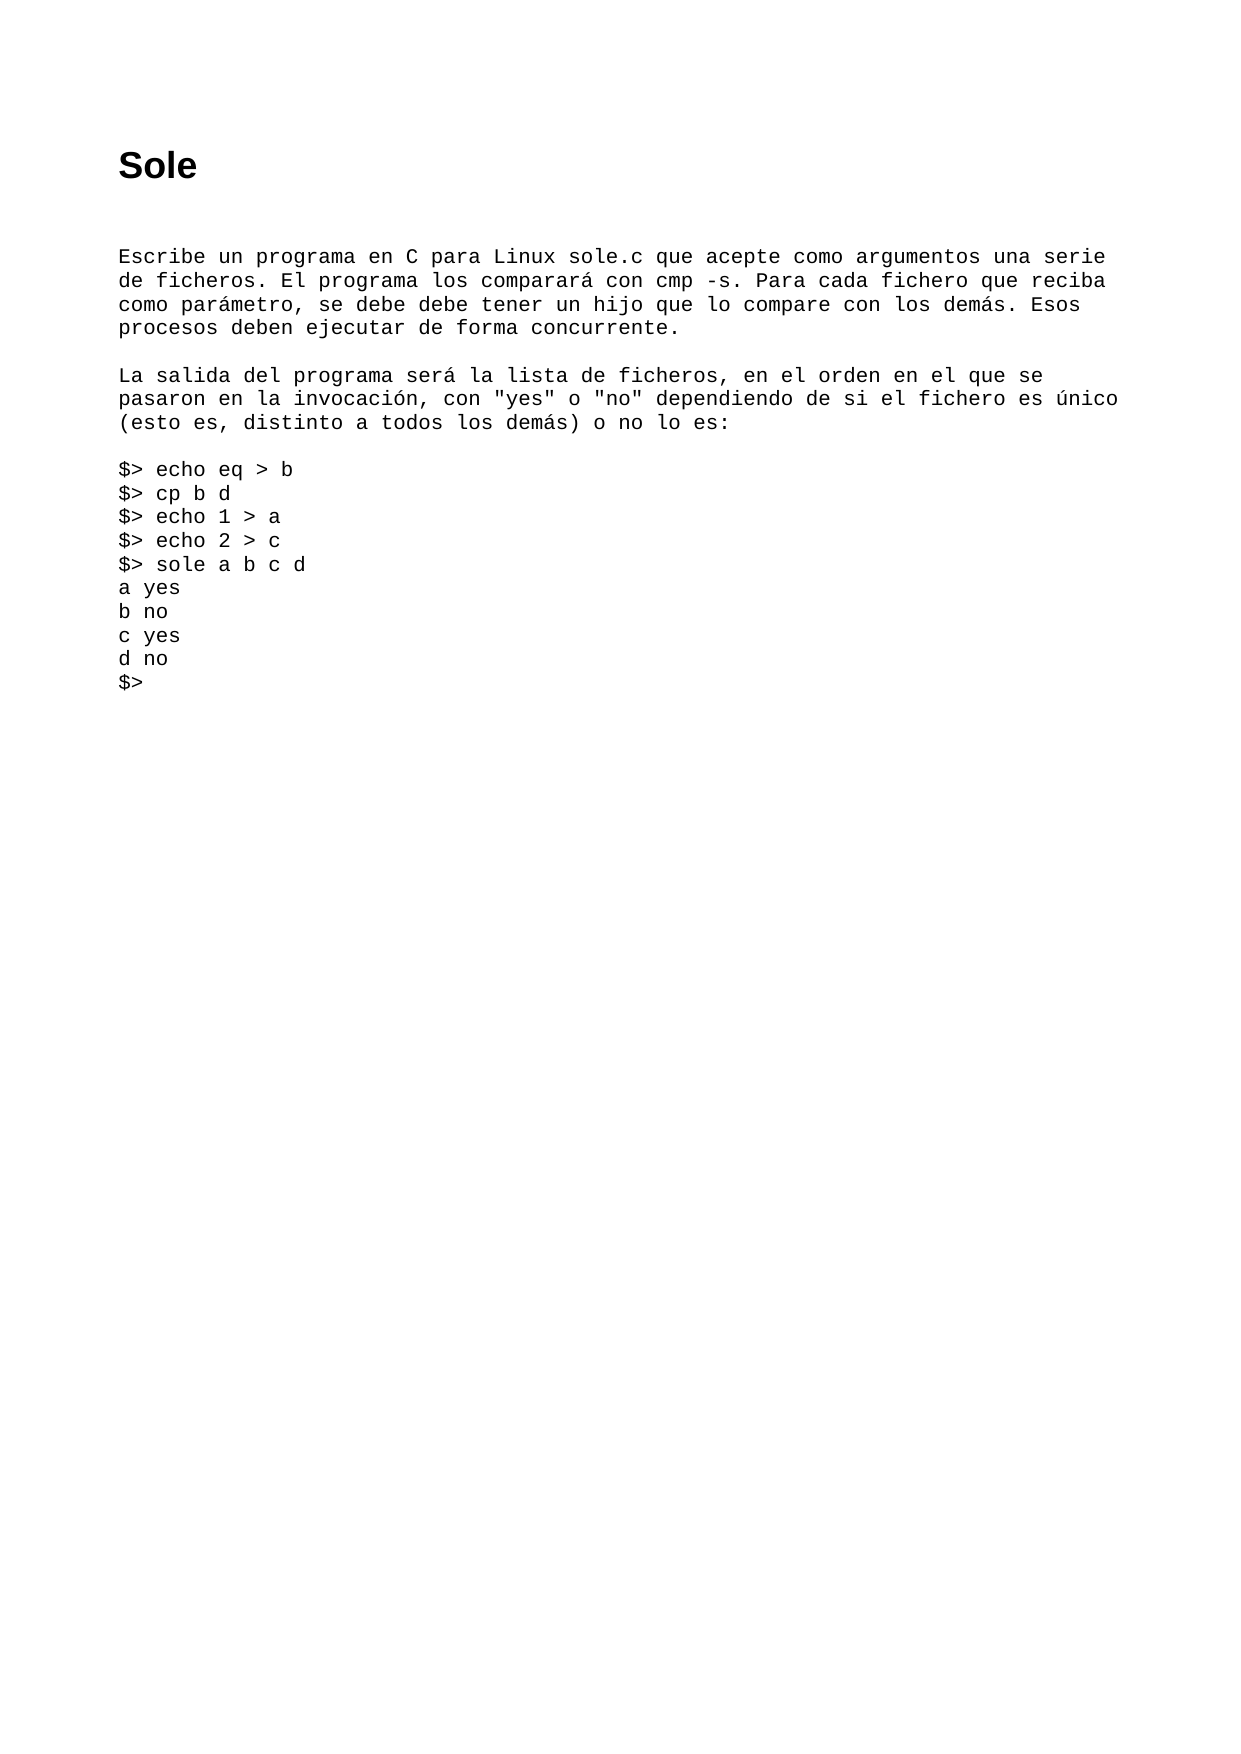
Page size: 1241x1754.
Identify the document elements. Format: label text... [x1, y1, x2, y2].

text a yes [118, 577, 1122, 601]
text Escribe un programa en C para Linux sole.c que acepte como argumentos una serie de ficheros. El programa los comparará con cmp -s. Para cada fichero que reciba como parámetro, se debe debe tener un hijo que lo compare con los demás. Esos procesos deben ejecutar de forma concurrente. [118, 246, 1122, 341]
text b no [118, 601, 1122, 625]
text c yes [118, 625, 1122, 648]
text La salida del programa será la lista de ficheros, en el orden en el que se pasaron en la invocación, con "yes" o "no" dependiendo de si el fichero es único (esto es, distinto a todos los demás) o no lo es: [118, 364, 1122, 436]
text $> echo 1 > a [118, 506, 1122, 530]
text $> echo 2 > c [118, 530, 1122, 554]
text d no [118, 648, 1122, 672]
text $> [118, 672, 1122, 696]
text $> cp b d [118, 483, 1122, 506]
subtitle Sole [118, 143, 1122, 186]
text $> echo eq > b [118, 459, 1122, 483]
text $> sole a b c d [118, 554, 1122, 577]
